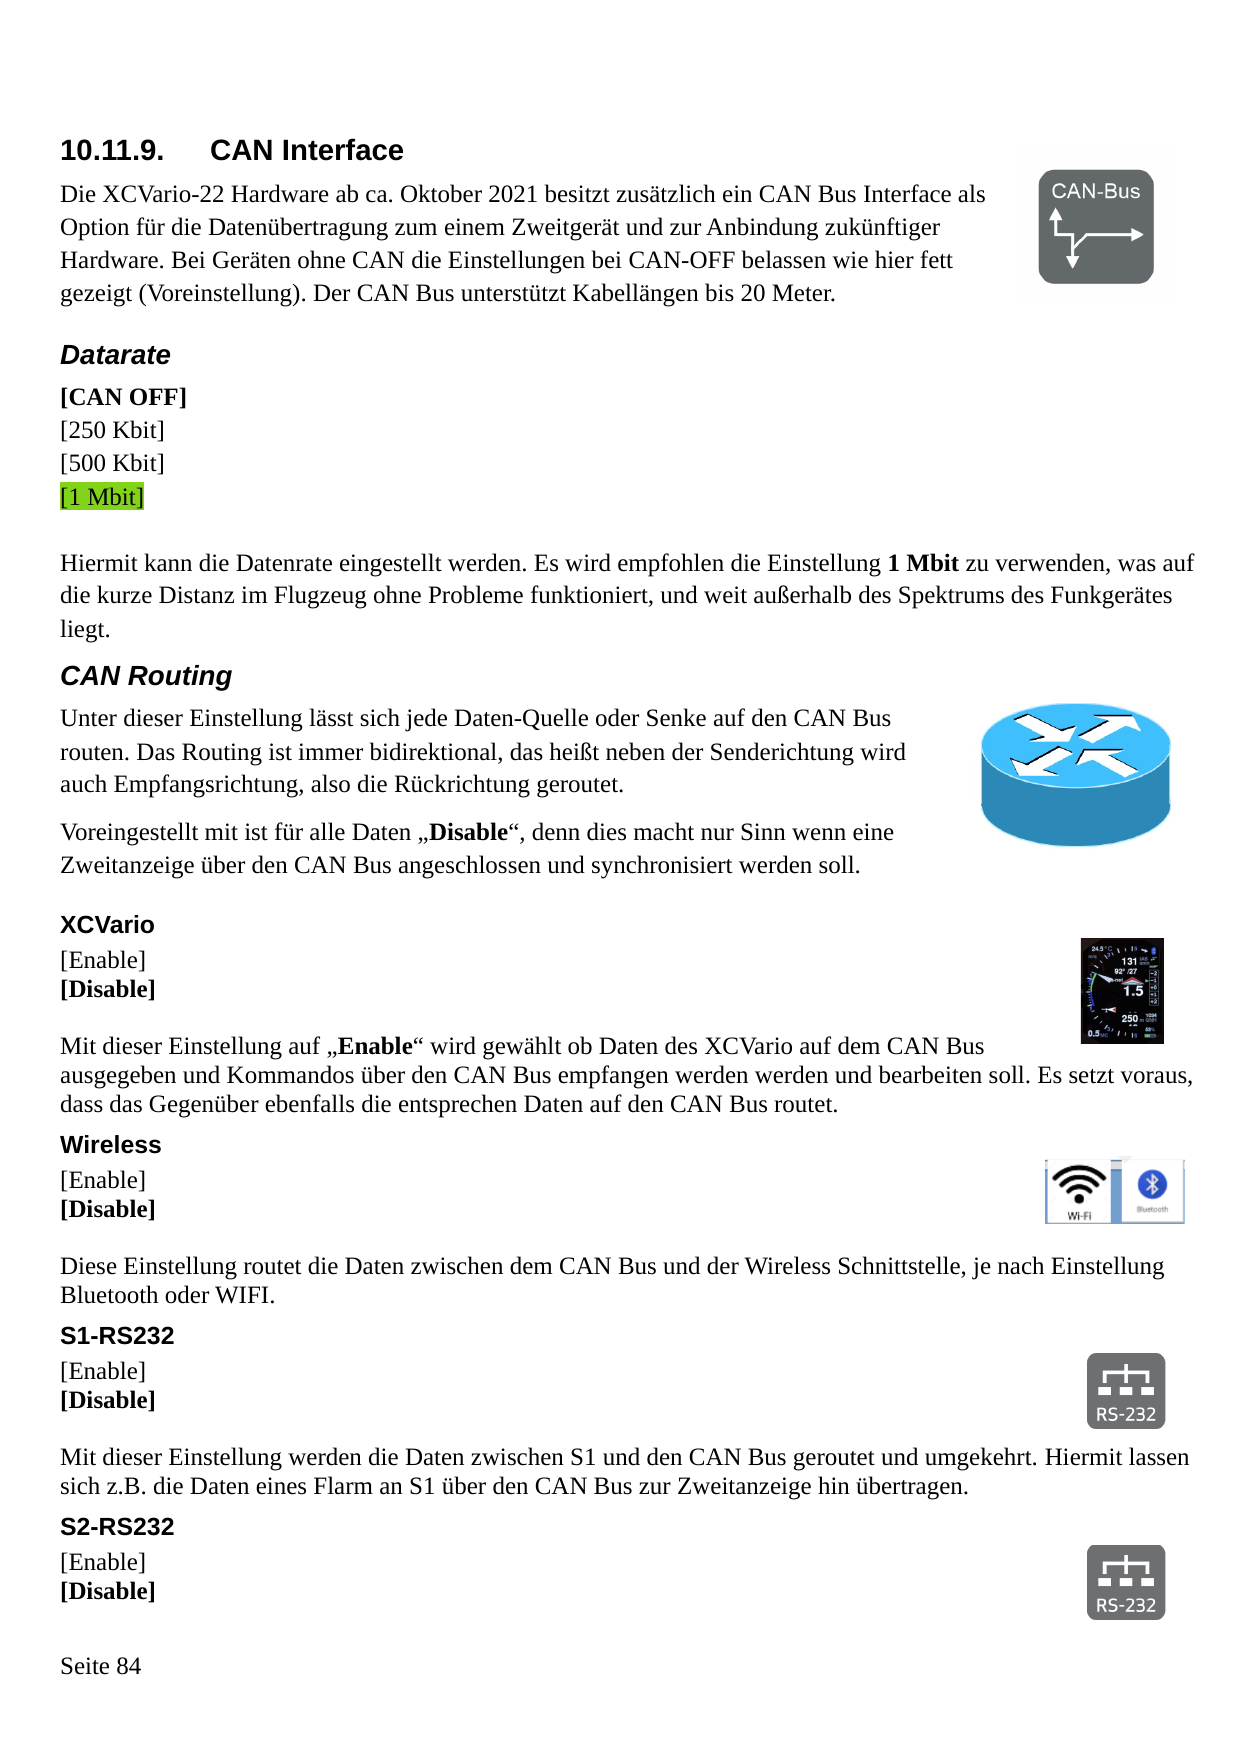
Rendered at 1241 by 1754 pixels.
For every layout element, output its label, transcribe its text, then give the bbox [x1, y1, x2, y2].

text [1164, 945, 1207, 974]
text [1185, 1194, 1207, 1222]
text [1164, 974, 1207, 1003]
text Die XCVario-22 Hardware ab ca. Oktober 2021 besitzt zusätzlich ein CAN Bus Interface als Option für die Datenübertragung zum einem Zweitgerät und zur Anbindung zukünftiger Hardware. Bei Geräten ohne CAN die Einstellungen bei CAN-OFF belassen wie hier fett gezeigt (Voreinstellung). Der CAN Bus unterstützt Kabellängen bis 20 Meter. [60, 179, 1207, 307]
text [Enable] [60, 1356, 1084, 1385]
subtitle Wireless [60, 1130, 1207, 1159]
text [500 Kbit] [60, 448, 1207, 477]
text [1185, 1165, 1207, 1194]
text [Disable] [60, 1576, 1084, 1604]
text [Disable] [60, 1385, 1084, 1413]
subtitle CAN Routing [60, 659, 1207, 691]
subtitle S2-RS232 [60, 1512, 1207, 1541]
text [Disable] [60, 974, 1080, 1003]
text [1168, 1385, 1207, 1413]
text [Enable] [60, 1547, 1084, 1576]
text Mit dieser Einstellung auf „Enable“ wird gewählt ob Daten des XCVario auf dem CAN Bus ausgegeben und Kommandos über den CAN Bus empfangen werden werden und bearbeiten soll. Es setzt voraus, dass das Gegenüber ebenfalls die entsprechen Daten auf den CAN Bus routet. [60, 1031, 1207, 1118]
subtitle S1-RS232 [60, 1321, 1207, 1350]
picture [1084, 1545, 1168, 1620]
subtitle XCVario [60, 910, 1207, 939]
picture [959, 675, 1198, 875]
text [1 Mbit] [60, 482, 1207, 510]
text Mit dieser Einstellung werden die Daten zwischen S1 und den CAN Bus geroutet und umgekehrt. Hiermit lassen sich z.B. die Daten eines Flarm an S1 über den CAN Bus zur Zweitanzeige hin übertragen. [60, 1442, 1207, 1500]
picture [1084, 1353, 1168, 1429]
text [1168, 1547, 1207, 1576]
text [1168, 1356, 1207, 1385]
picture [1080, 938, 1164, 1044]
text Diese Einstellung routet die Daten zwischen dem CAN Bus und der Wireless Schnittstelle, je nach Einstellung Bluetooth oder WIFI. [60, 1251, 1207, 1309]
subtitle Datarate [60, 338, 1207, 370]
picture [1017, 147, 1175, 306]
text Voreingestellt mit ist für alle Daten „Disable“, denn dies macht nur Sinn wenn eine Zweitanzeige über den CAN Bus angeschlossen und synchronisiert werden soll. [60, 817, 1207, 879]
subtitle CAN Interface [60, 133, 1207, 166]
text [250 Kbit] [60, 416, 1207, 444]
text [1168, 1576, 1207, 1604]
text [Enable] [60, 1165, 1045, 1194]
text [Disable] [60, 1194, 1045, 1222]
text [CAN OFF] [60, 382, 1207, 411]
text [Enable] [60, 945, 1080, 974]
text Hiermit kann die Datenrate eingestellt werden. Es wird empfohlen die Einstellung 1 Mbit zu verwenden, was auf die kurze Distanz im Flugzeug ohne Probleme funktioniert, und weit außerhalb des Spektrums des Funkgerätes liegt. [60, 548, 1207, 642]
picture [1045, 1156, 1185, 1224]
text Unter dieser Einstellung lässt sich jede Daten-Quelle oder Senke auf den CAN Bus routen. Das Routing ist immer bidirektional, das heißt neben der Senderichtung wird auch Empfangsrichtung, also die Rückrichtung geroutet. [60, 703, 959, 798]
